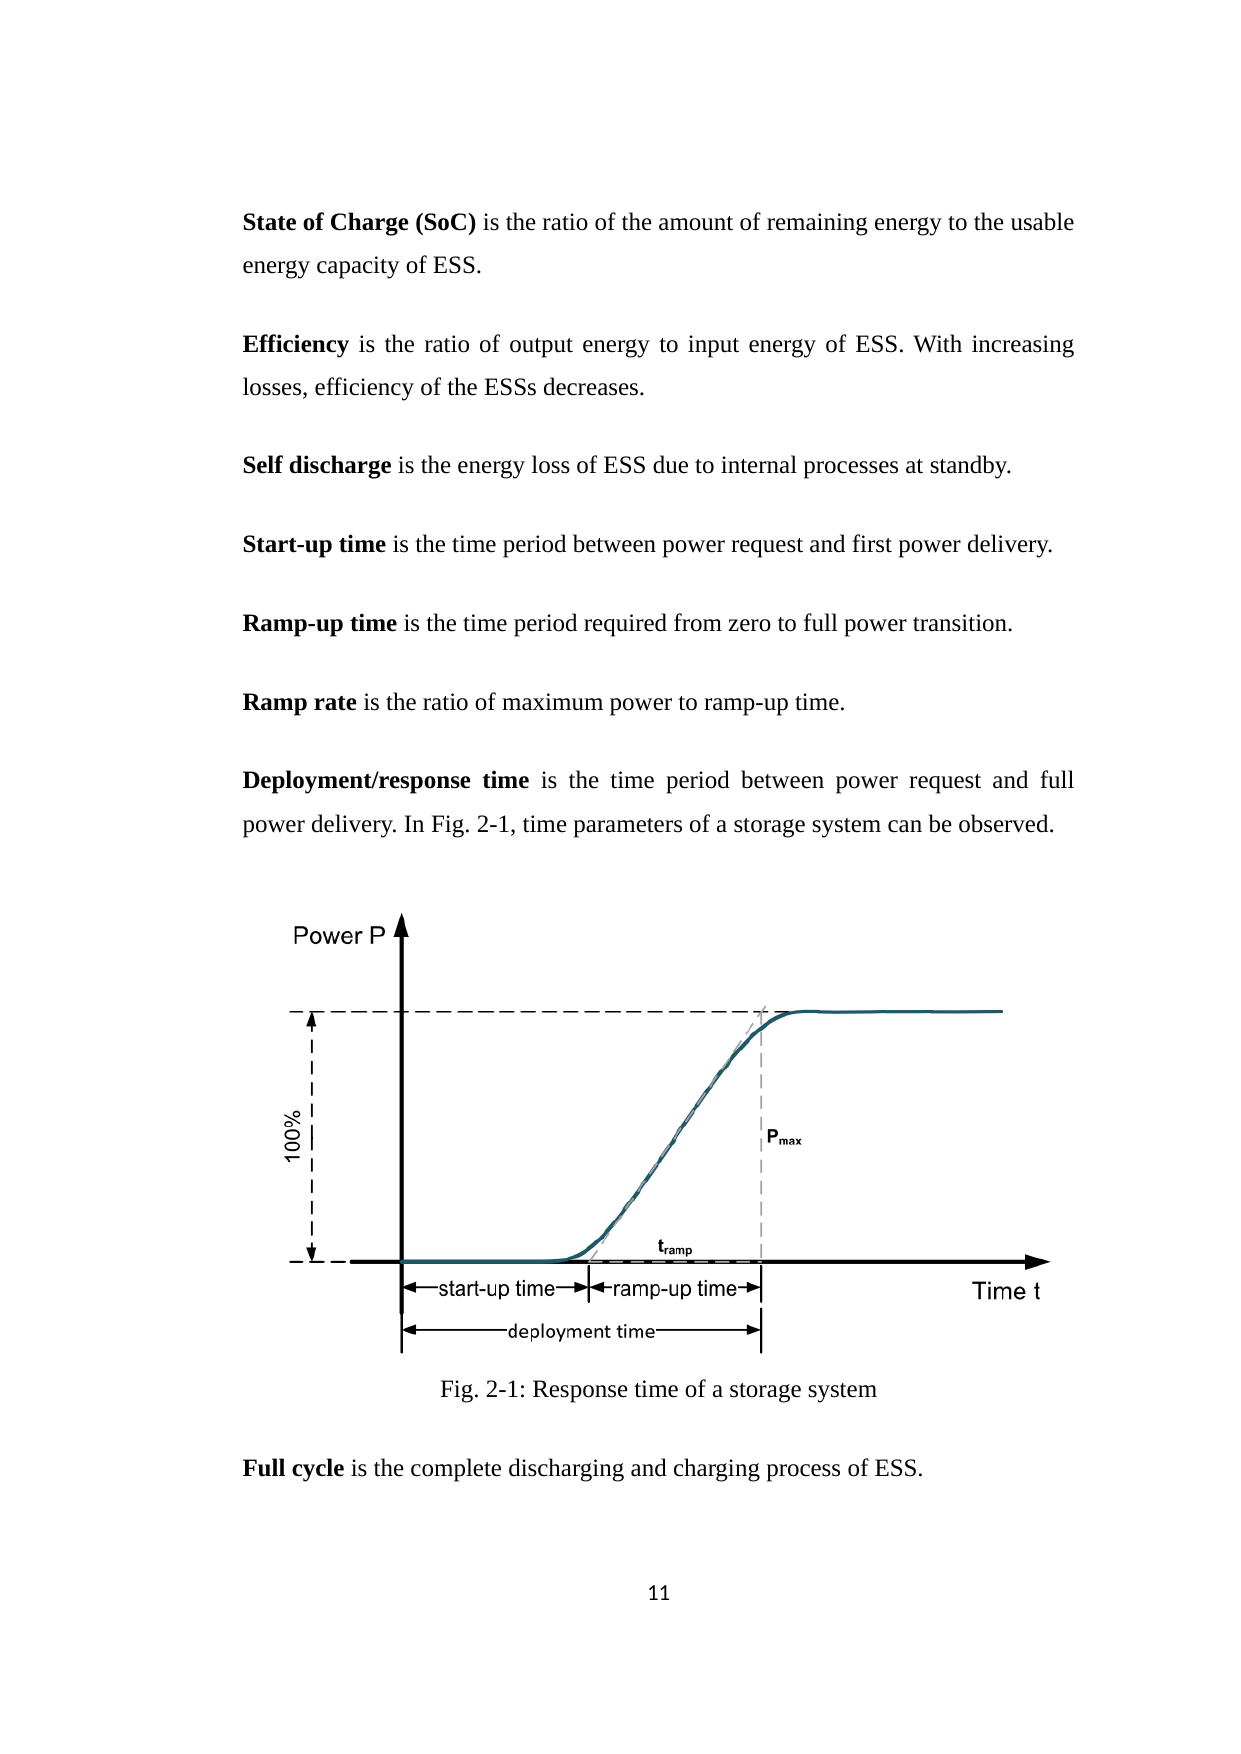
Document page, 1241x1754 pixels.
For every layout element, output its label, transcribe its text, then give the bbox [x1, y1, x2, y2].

text Fig. 2-1: Response time of a storage system [242, 1372, 1075, 1403]
text Ramp-up time is the time period required from zero to full power transition. [242, 608, 1075, 637]
text Efficiency is the ratio of output energy to input energy of ESS. With increasing losses, efficiency of the ESSs decreases. [242, 329, 1075, 401]
text Start-up time is the time period between power request and first power delivery. [242, 529, 1075, 558]
picture [242, 900, 1075, 1372]
text Deployment/response time is the time period between power request and full power delivery. In Fig. 2-1, time parameters of a storage system can be observed. [242, 766, 1075, 837]
text Self discharge is the energy loss of ESS due to internal processes at standby. [242, 451, 1075, 479]
text Full cycle is the complete discharging and charging process of ESS. [242, 1453, 1075, 1481]
text State of Charge (SoC) is the ratio of the amount of remaining energy to the usable energy capacity of ESS. [242, 207, 1075, 279]
text Ramp rate is the ratio of maximum power to ramp-up time. [242, 687, 1075, 716]
